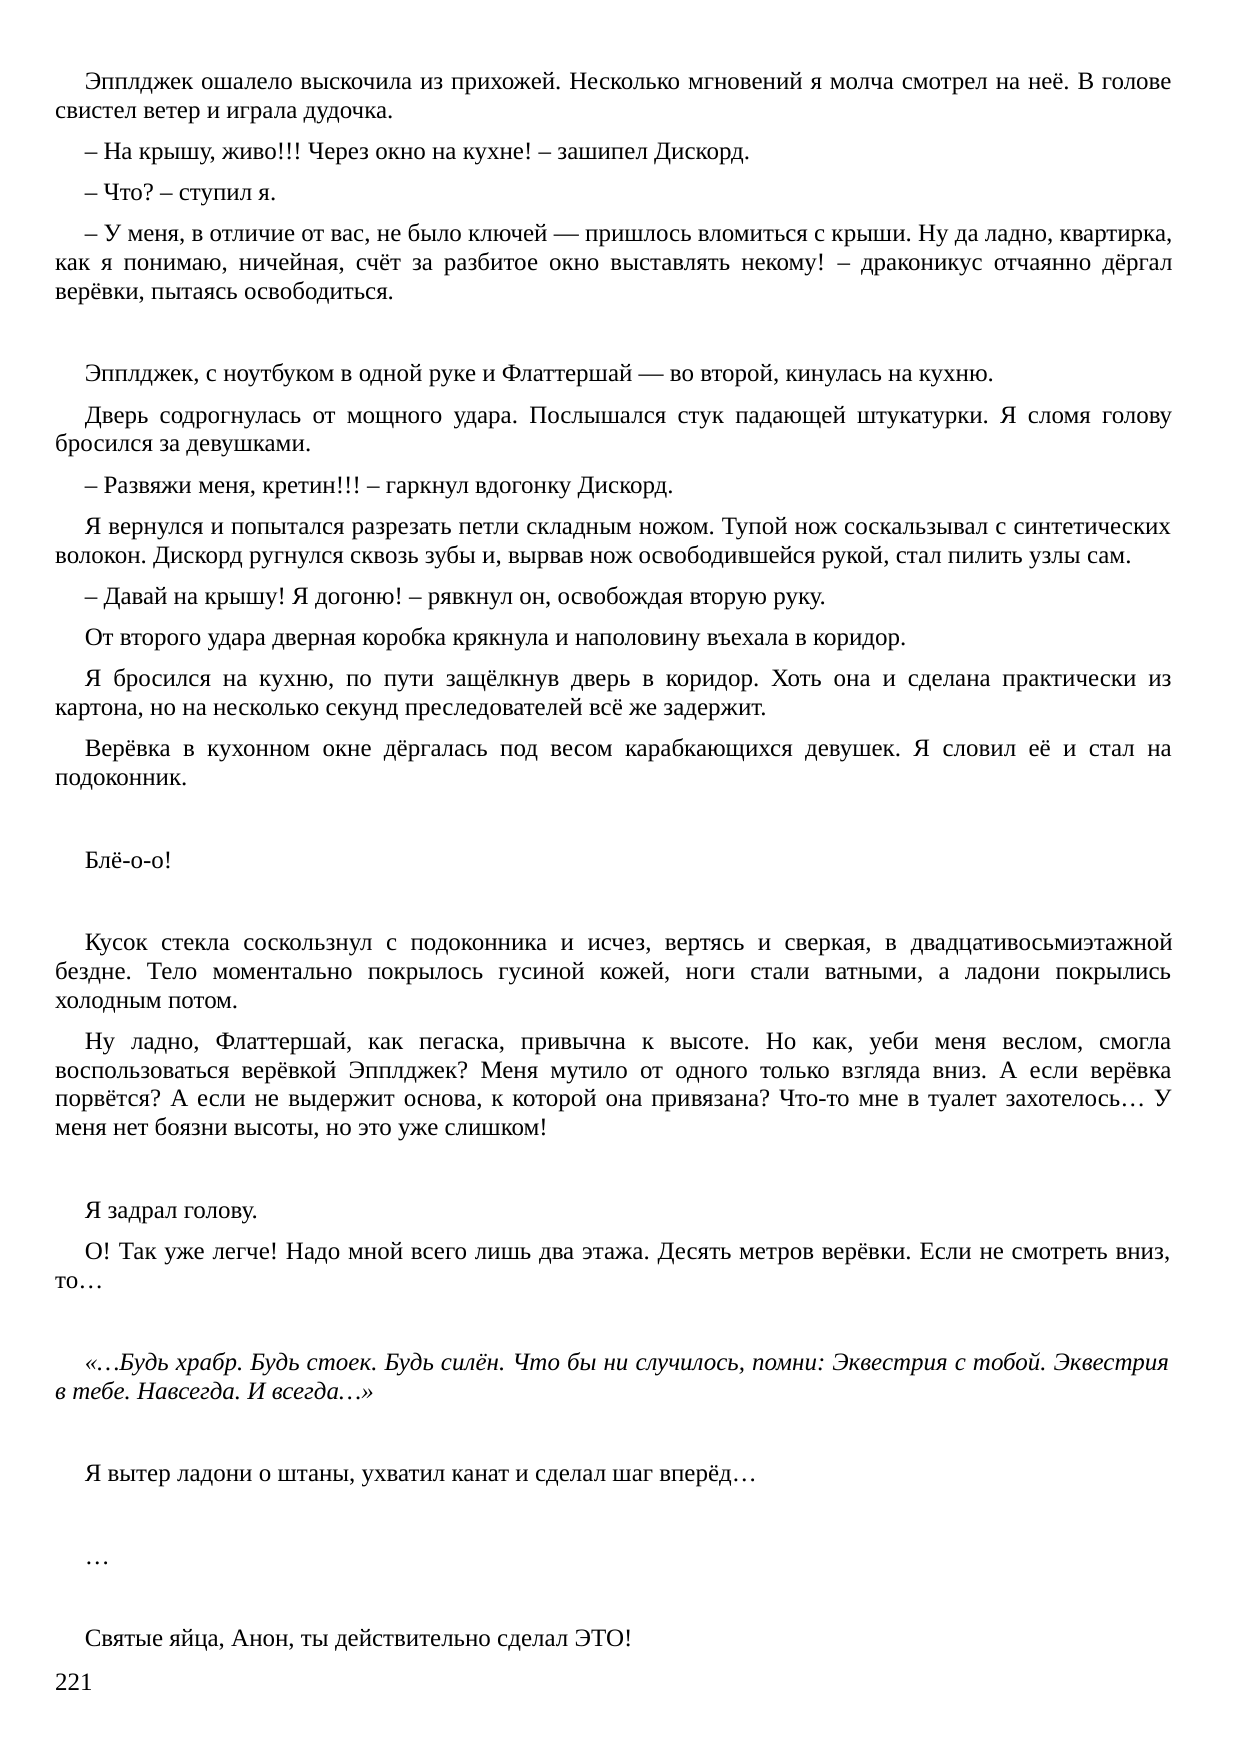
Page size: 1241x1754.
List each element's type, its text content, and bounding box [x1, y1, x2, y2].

text – Развяжи меня, кретин!!! – гаркнул вдогонку Дискорд. [55, 470, 1173, 498]
text Я вернулся и попытался разрезать петли складным ножом. Тупой нож соскальзывал с синтетических волокон. Дискорд ругнулся сквозь зубы и, вырвав нож освободившейся рукой, стал пилить узлы сам. [55, 511, 1173, 568]
text Кусок стекла соскользнул с подоконника и исчез, вертясь и сверкая, в двадцативосьмиэтажной бездне. Тело моментально покрылось гусиной кожей, ноги стали ватными, а ладони покрылись холодным потом. [55, 927, 1173, 1013]
text Я бросился на кухню, по пути защёлкнув дверь в коридор. Хоть она и сделана практически из картона, но на несколько секунд преследователей всё же задержит. [55, 663, 1173, 721]
text Эпплджек ошалело выскочила из прихожей. Несколько мгновений я молча смотрел на неё. В голове свистел ветер и играла дудочка. [55, 66, 1173, 123]
text Я задрал голову. [55, 1195, 1173, 1223]
text Я вытер ладони о штаны, ухватил канат и сделал шаг вперёд… [55, 1458, 1173, 1487]
text О! Так уже легче! Надо мной всего лишь два этажа. Десять метров верёвки. Если не смотреть вниз, то… [55, 1236, 1173, 1293]
text «…Будь храбр. Будь стоек. Будь силён. Что бы ни случилось, помни: Эквестрия с тобой. Эквестрия в тебе. Навсегда. И всегда…» [55, 1347, 1173, 1405]
text Ну ладно, Флаттершай, как пегаска, привычна к высоте. Но как, уеби меня веслом, смогла воспользоваться верёвкой Эпплджек? Меня мутило от одного только взгляда вниз. А если верёвка порвётся? А если не выдержит основа, к которой она привязана? Что-то мне в туалет захотелось… У меня нет боязни высоты, но это уже слишком! [55, 1026, 1173, 1141]
text – Давай на крышу! Я догоню! – рявкнул он, освобождая вторую руку. [55, 581, 1173, 610]
text – У меня, в отличие от вас, не было ключей — пришлось вломиться с крыши. Ну да ладно, квартирка, как я понимаю, ничейная, счёт за разбитое окно выставлять некому! – драконикус отчаянно дёргал верёвки, пытаясь освободиться. [55, 218, 1173, 305]
text Эпплджек, с ноутбуком в одной руке и Флаттершай — во второй, кинулась на кухню. [55, 358, 1173, 387]
text – На крышу, живо!!! Через окно на кухне! – зашипел Дискорд. [55, 136, 1173, 165]
text Дверь содрогнулась от мощного удара. Послышался стук падающей штукатурки. Я сломя голову бросился за девушками. [55, 400, 1173, 457]
text – Что? – ступил я. [55, 177, 1173, 206]
text Святые яйца, Анон, ты действительно сделал ЭТО! [55, 1623, 1173, 1652]
text Верёвка в кухонном окне дёргалась под весом карабкающихся девушек. Я словил её и стал на подоконник. [55, 733, 1173, 791]
text Блё-о-о! [55, 845, 1173, 873]
text От второго удара дверная коробка крякнула и наполовину въехала в коридор. [55, 622, 1173, 651]
text … [55, 1541, 1173, 1570]
